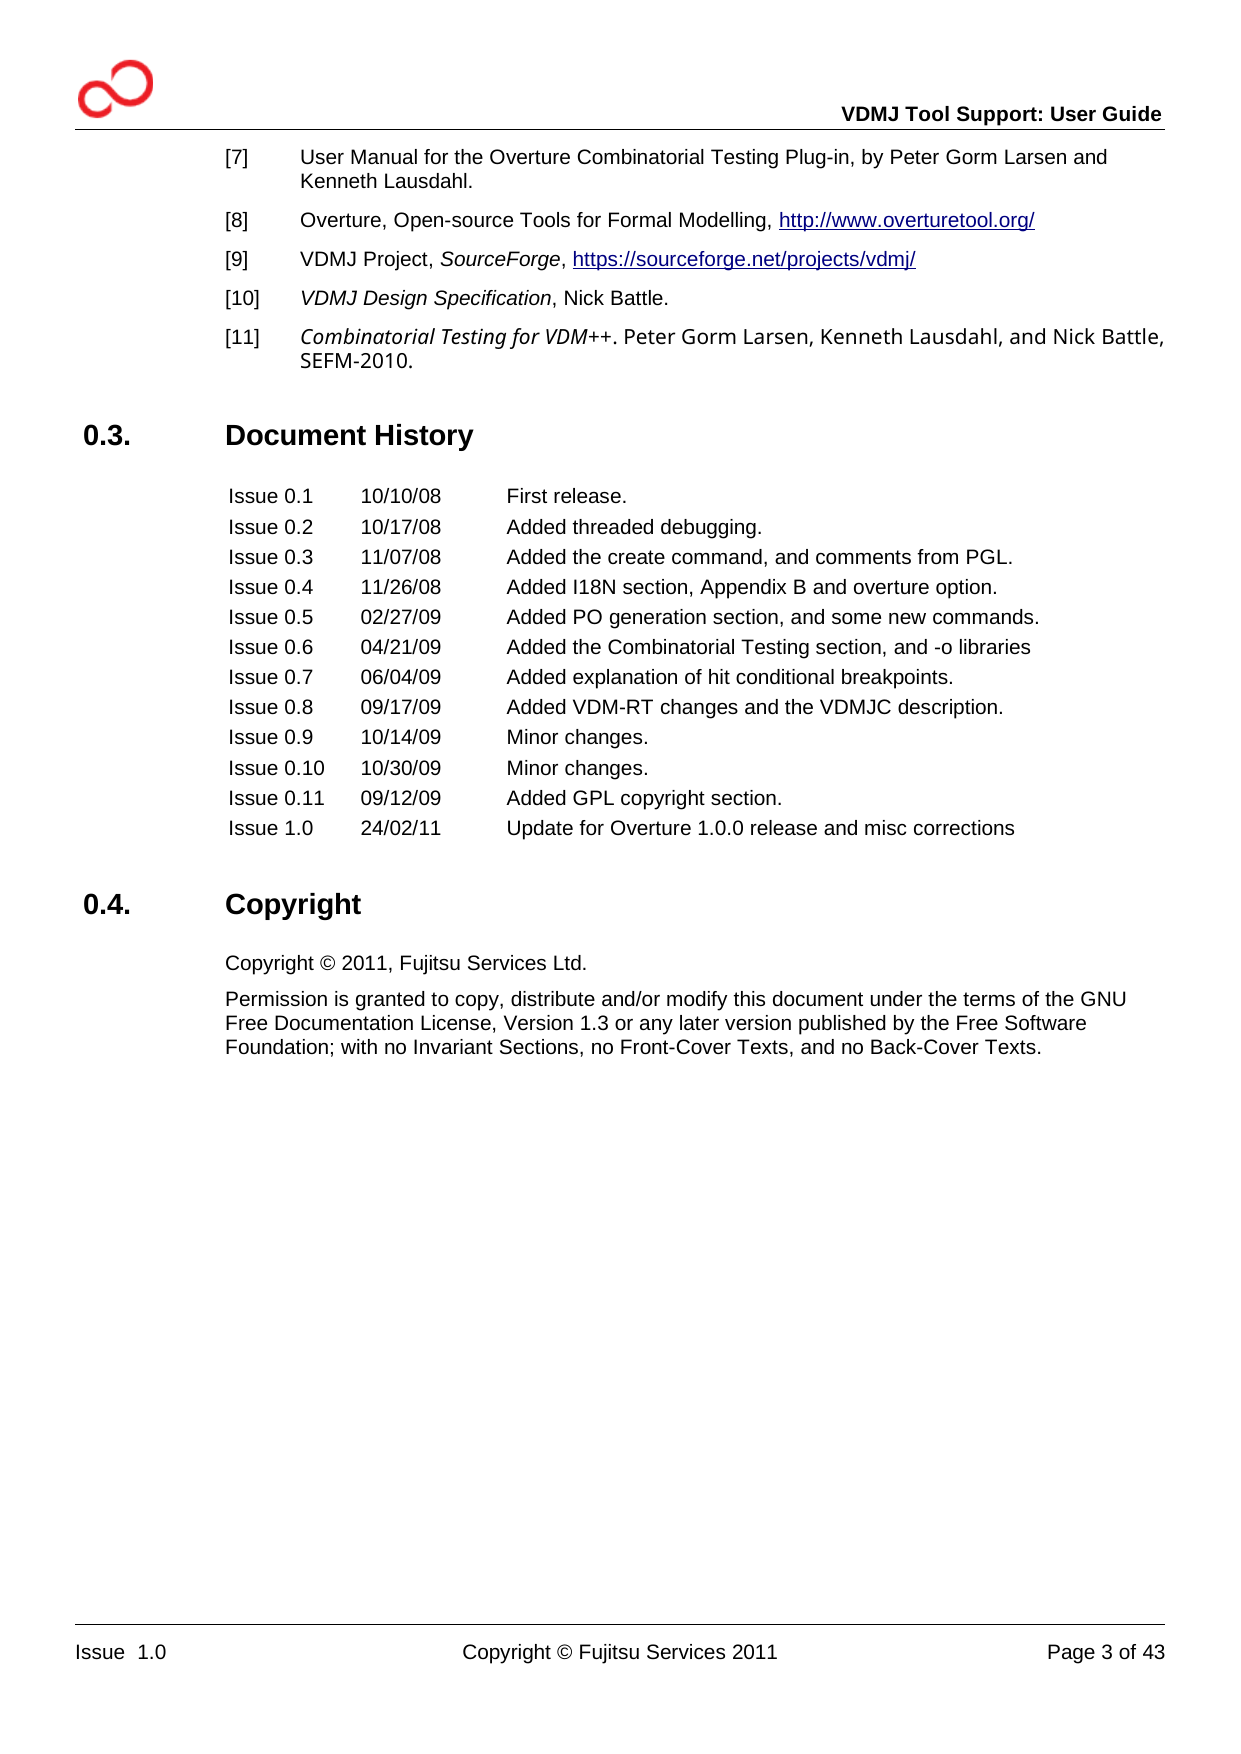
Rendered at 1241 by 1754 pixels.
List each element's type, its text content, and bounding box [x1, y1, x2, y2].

table_cell 26/11/08 [358, 572, 503, 602]
table_cell Added PO generation section, and some new commands. [504, 602, 1050, 632]
table_cell Minor changes. [504, 753, 1050, 782]
table_cell 09/12/09 [358, 783, 503, 813]
table_cell 17/10/08 [358, 512, 503, 542]
list User Manual for the Overture Combinatorial Testing Plug-in, by Peter Gorm Larsen and Kenneth Lausdahl. [225, 145, 1165, 193]
table_cell Issue 0.11 [225, 783, 357, 813]
picture [78, 52, 153, 128]
table_header 10/10/08 [358, 481, 503, 512]
table_cell 04/06/09 [358, 662, 503, 692]
table_cell 07/11/08 [358, 542, 503, 572]
table_cell Issue 0.5 [225, 602, 357, 632]
table_cell Added the create command, and comments from PGL. [504, 542, 1050, 572]
table_cell Issue 0.3 [225, 542, 357, 572]
table_cell Added explanation of hit conditional breakpoints. [504, 662, 1050, 692]
table_cell Issue 0.10 [225, 753, 357, 782]
table_cell 21/04/09 [358, 632, 503, 662]
table_cell 17/09/09 [358, 692, 503, 722]
table_cell Issue 1.0 [225, 813, 357, 843]
list Combinatorial Testing for VDM++. Peter Gorm Larsen, Kenneth Lausdahl, and Nick Battle, SEFM-2010. [225, 325, 1165, 373]
list VDMJ Design Specification, Nick Battle. [225, 286, 1165, 310]
table_cell Issue 0.6 [225, 632, 357, 662]
table_cell Issue 0.7 [225, 662, 357, 692]
table_cell Added the Combinatorial Testing section, and -o libraries [504, 632, 1050, 662]
table_cell Issue 0.8 [225, 692, 357, 722]
table_cell Added threaded debugging. [504, 512, 1050, 542]
text Copyright © 2011, Fujitsu Services Ltd. [225, 951, 1165, 975]
table_cell 27/02/09 [358, 602, 503, 632]
table_cell Added I18N section, Appendix B and overture option. [504, 572, 1050, 602]
table_header First release. [504, 481, 1050, 512]
table_cell Issue 0.9 [225, 722, 357, 752]
subtitle Copyright [75, 887, 1165, 921]
table_header Issue 0.1 [225, 481, 357, 512]
table_cell Update for Overture 1.0.0 release and misc corrections [504, 813, 1050, 843]
table_cell 14/10/09 [358, 722, 503, 752]
text Permission is granted to copy, distribute and/or modify this document under the terms of the GNU Free Documentation License, Version 1.3 or any later version published by the Free Software Foundation; with no Invariant Sections, no Front-Cover Texts, and no Back-Cover Texts. [225, 987, 1165, 1059]
table_cell Added VDM-RT changes and the VDMJC description. [504, 692, 1050, 722]
list VDMJ Project, SourceForge, https://sourceforge.net/projects/vdmj/ [225, 247, 1165, 271]
list Overture, Open-source Tools for Formal Modelling, http://www.overturetool.org/ [225, 208, 1165, 232]
table_cell 24/02/11 [358, 813, 503, 843]
table_cell Added GPL copyright section. [504, 783, 1050, 813]
table_cell Issue 0.4 [225, 572, 357, 602]
table_cell Issue 0.2 [225, 512, 357, 542]
table_cell 30/10/09 [358, 753, 503, 782]
subtitle Document History [75, 418, 1165, 451]
table_cell Minor changes. [504, 722, 1050, 752]
